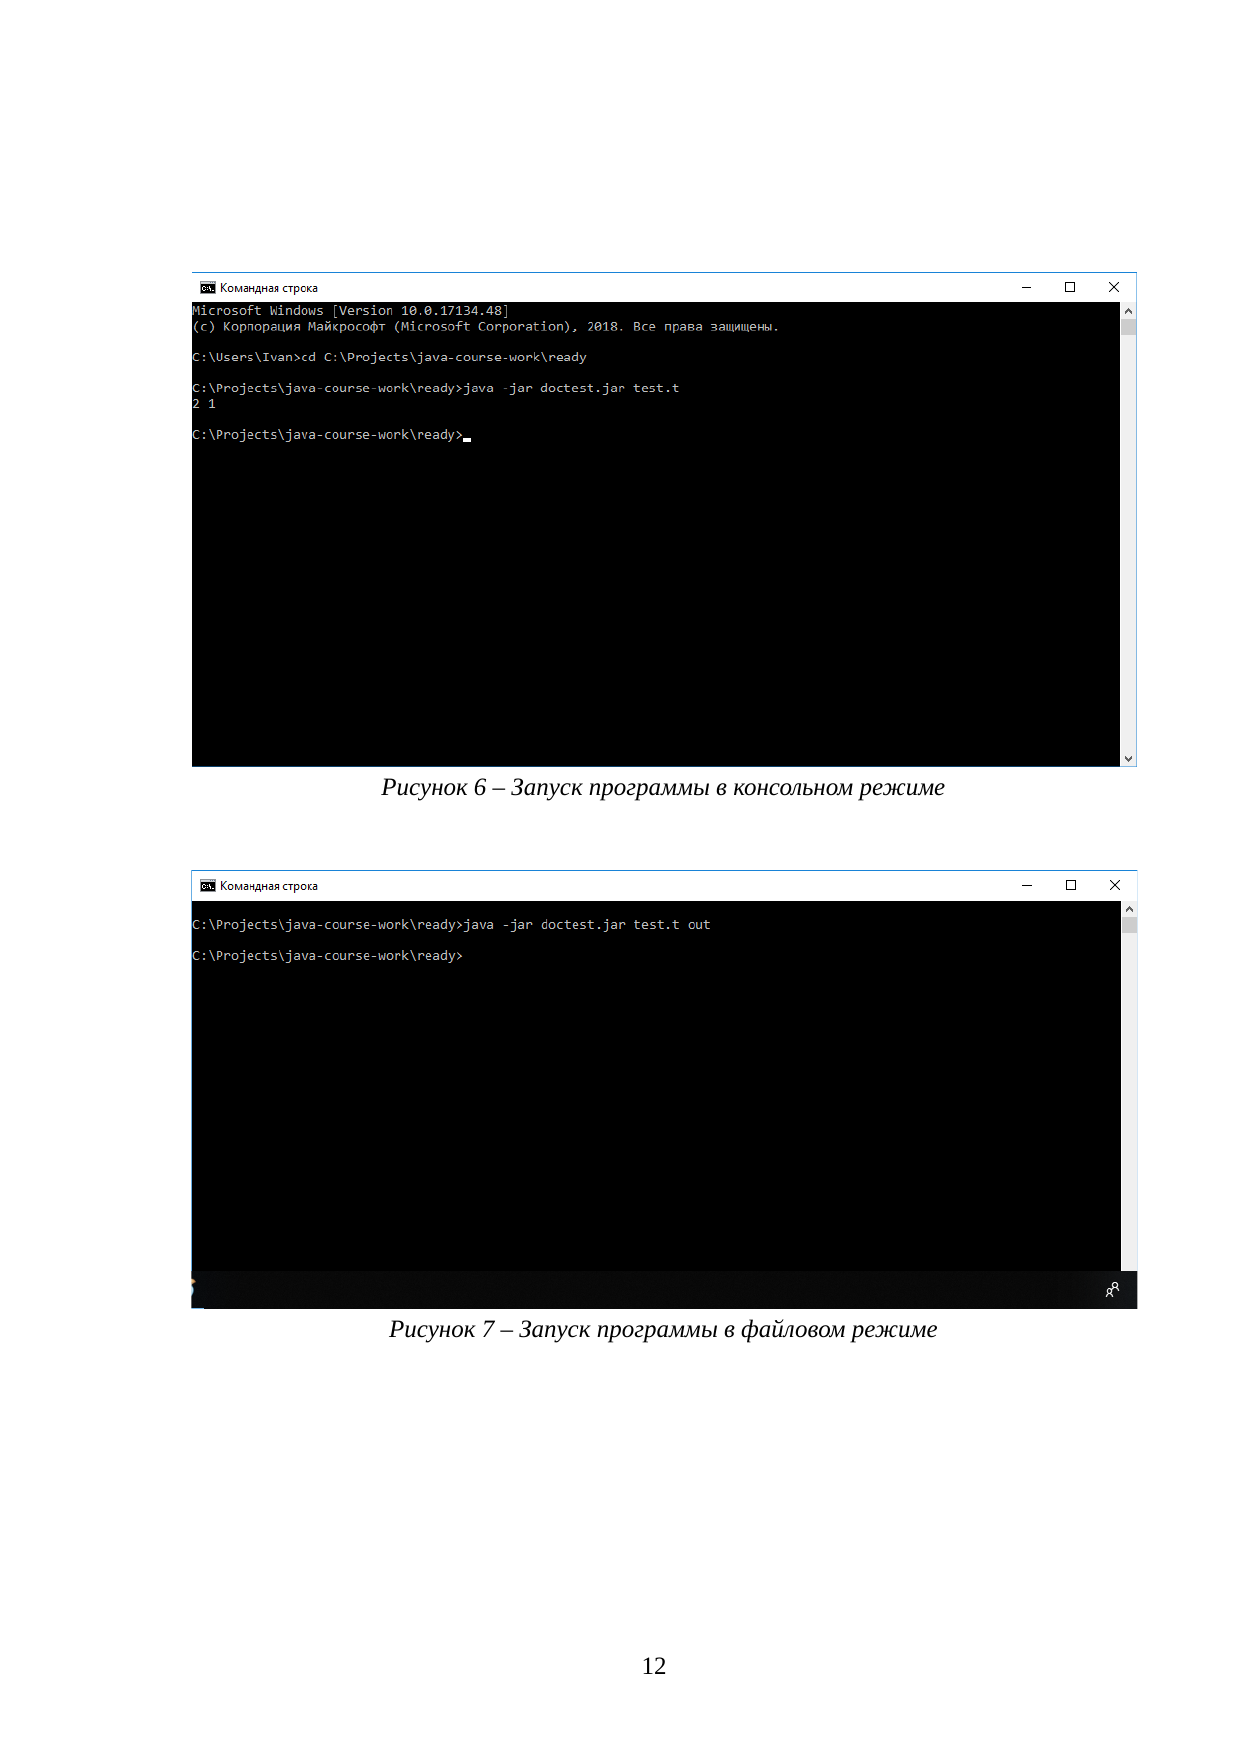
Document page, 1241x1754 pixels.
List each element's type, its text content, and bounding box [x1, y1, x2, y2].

text Рисунок 6 – Запуск программы в консольном режиме [192, 767, 1137, 801]
text Рисунок 7 – Запуск программы в файловом режиме [191, 1309, 1137, 1343]
picture [192, 272, 1137, 767]
picture [191, 870, 1138, 1309]
